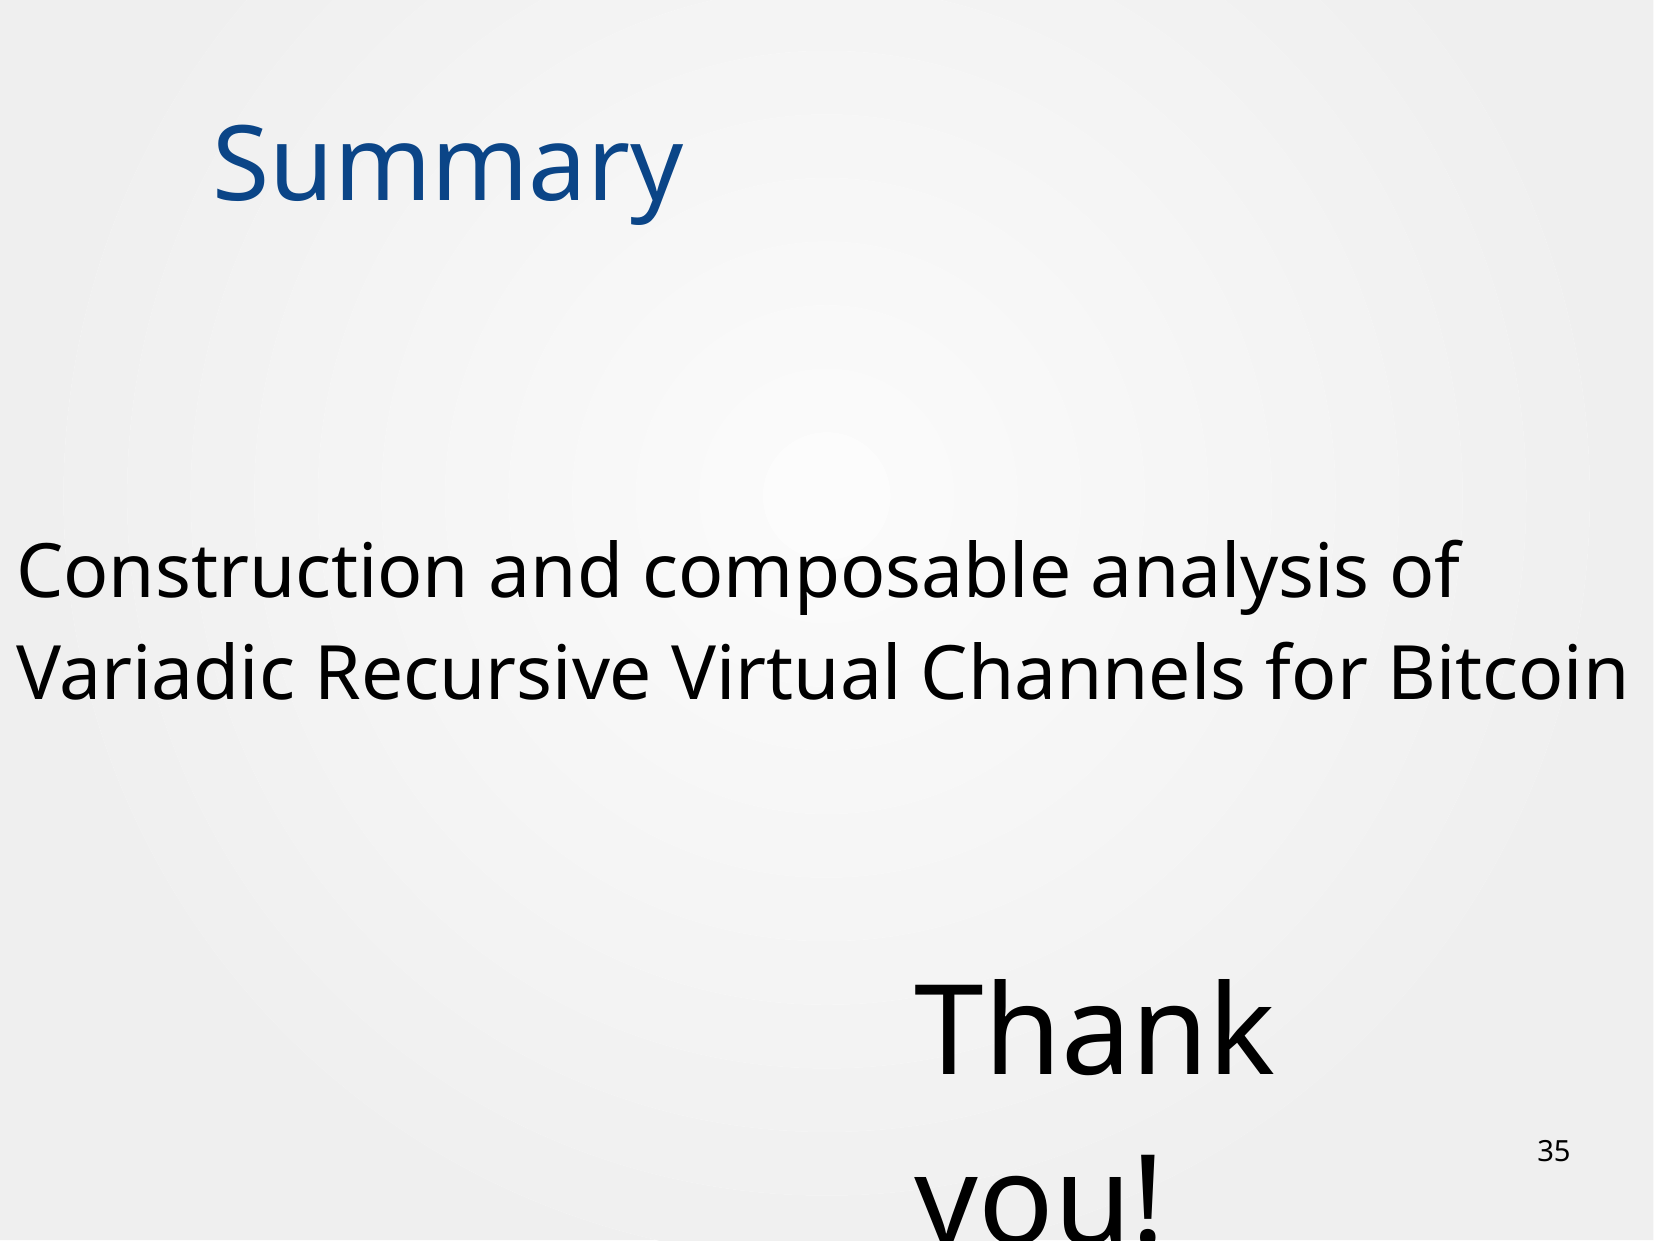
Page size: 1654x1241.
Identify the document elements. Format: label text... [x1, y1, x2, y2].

subtitle Construction and composable analysis of Variadic Recursive Virtual Channels for Bitcoin [0, 516, 1642, 724]
text_box Thank you! [899, 933, 1456, 1074]
title Summary [212, 88, 714, 231]
